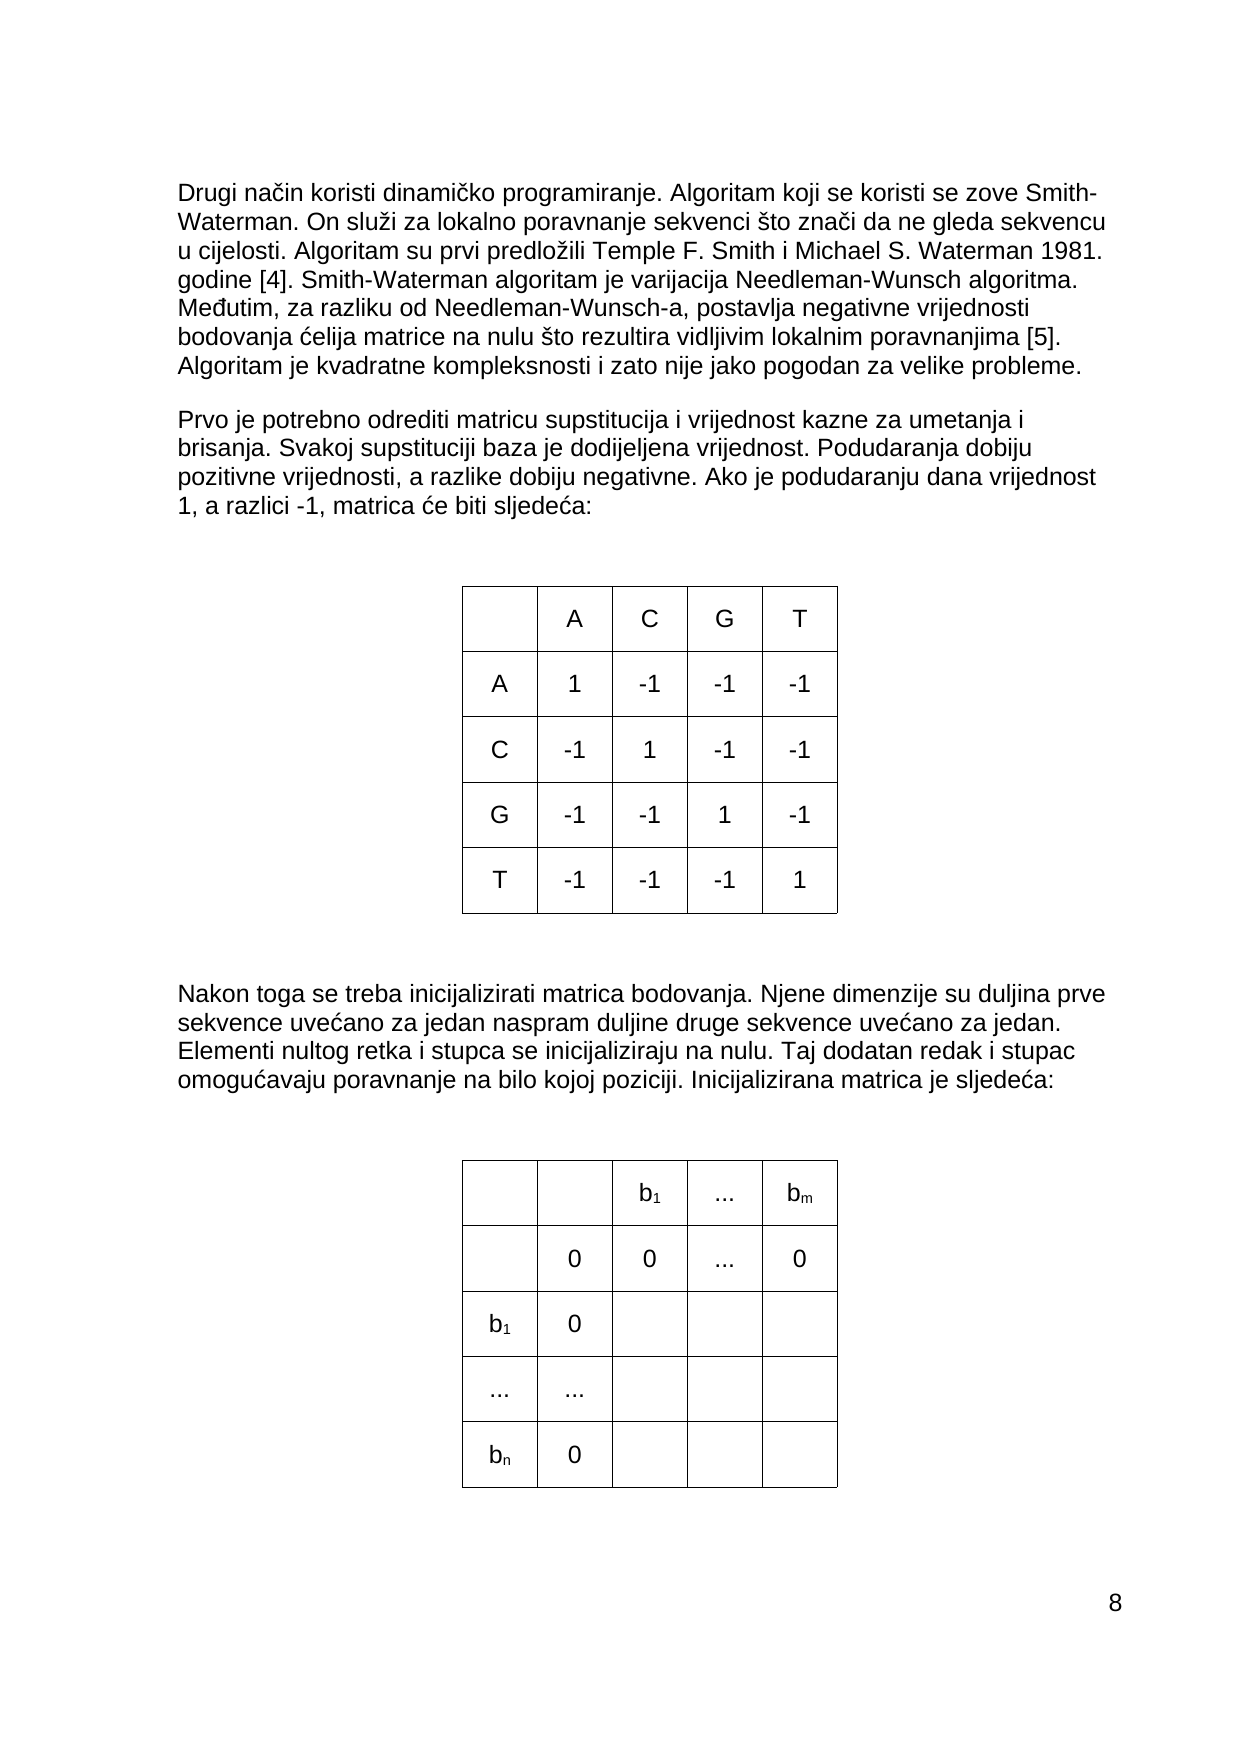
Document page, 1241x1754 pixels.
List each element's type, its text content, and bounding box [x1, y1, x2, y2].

table_cell 1 [538, 652, 612, 716]
table_header [463, 1161, 537, 1225]
table_cell [688, 1422, 762, 1487]
table_cell [763, 1357, 837, 1421]
table_cell -1 [613, 652, 687, 716]
table_cell -1 [613, 783, 687, 847]
table_cell 0 [538, 1226, 612, 1291]
table_cell ... [538, 1357, 612, 1421]
text Drugi način koristi dinamičko programiranje. Algoritam koji se koristi se zove Smith-Waterman. On služi za lokalno poravnanje sekvenci što znači da ne gleda sekvencu u cijelosti. Algoritam su prvi predložili Temple F. Smith i Michael S. Waterman 1981. godine [4]. Smith-Waterman algoritam je varijacija Needleman-Wunsch algoritma. Međutim, za razliku od Needleman-Wunsch-a, postavlja negativne vrijednosti bodovanja ćelija matrice na nulu što rezultira vidljivim lokalnim poravnanjima [5]. Algoritam je kvadratne kompleksnosti i zato nije jako pogodan za velike probleme. [177, 178, 1122, 379]
table_cell A [463, 652, 537, 716]
table_header [463, 587, 537, 651]
table_cell 1 [688, 783, 762, 847]
table_header b1 [613, 1161, 687, 1225]
table_header A [538, 587, 612, 651]
table_cell [613, 1357, 687, 1421]
table_cell [688, 1357, 762, 1421]
table_cell T [463, 848, 537, 912]
table_cell [763, 1292, 837, 1356]
table_cell -1 [538, 848, 612, 912]
table_cell 0 [763, 1226, 837, 1291]
table_cell [613, 1422, 687, 1487]
table_header T [763, 587, 837, 651]
table_cell -1 [538, 783, 612, 847]
text Prvo je potrebno odrediti matricu supstitucija i vrijednost kazne za umetanja i brisanja. Svakoj supstituciji baza je dodijeljena vrijednost. Podudaranja dobiju pozitivne vrijednosti, a razlike dobiju negativne. Ako je podudaranju dana vrijednost 1, a razlici -1, matrica će biti sljedeća: [177, 404, 1122, 519]
text Nakon toga se treba inicijalizirati matrica bodovanja. Njene dimenzije su duljina prve sekvence uvećano za jedan naspram duljine druge sekvence uvećano za jedan. Elementi nultog retka i stupca se inicijaliziraju na nulu. Taj dodatan redak i stupac omogućavaju poravnanje na bilo kojoj poziciji. Inicijalizirana matrica je sljedeća: [177, 979, 1122, 1094]
table_cell -1 [763, 783, 837, 847]
table_cell ... [463, 1357, 537, 1421]
table_cell b1 [463, 1292, 537, 1356]
table_cell C [463, 717, 537, 782]
table_cell bn [463, 1422, 537, 1487]
table_cell -1 [688, 652, 762, 716]
table_cell G [463, 783, 537, 847]
table_cell -1 [763, 652, 837, 716]
table_cell 1 [613, 717, 687, 782]
table_cell 0 [613, 1226, 687, 1291]
table_cell [763, 1422, 837, 1487]
table_header G [688, 587, 762, 651]
table_cell [463, 1226, 537, 1291]
table_cell [688, 1292, 762, 1356]
table_cell -1 [763, 717, 837, 782]
table_header bm [763, 1161, 837, 1225]
table_cell -1 [538, 717, 612, 782]
table_header C [613, 587, 687, 651]
table_cell ... [688, 1226, 762, 1291]
table_cell [613, 1292, 687, 1356]
table_cell -1 [613, 848, 687, 912]
table_header [538, 1161, 612, 1225]
table_header ... [688, 1161, 762, 1225]
table_cell -1 [688, 848, 762, 912]
table_cell 0 [538, 1422, 612, 1487]
table_cell 0 [538, 1292, 612, 1356]
table_cell -1 [688, 717, 762, 782]
table_cell 1 [763, 848, 837, 912]
